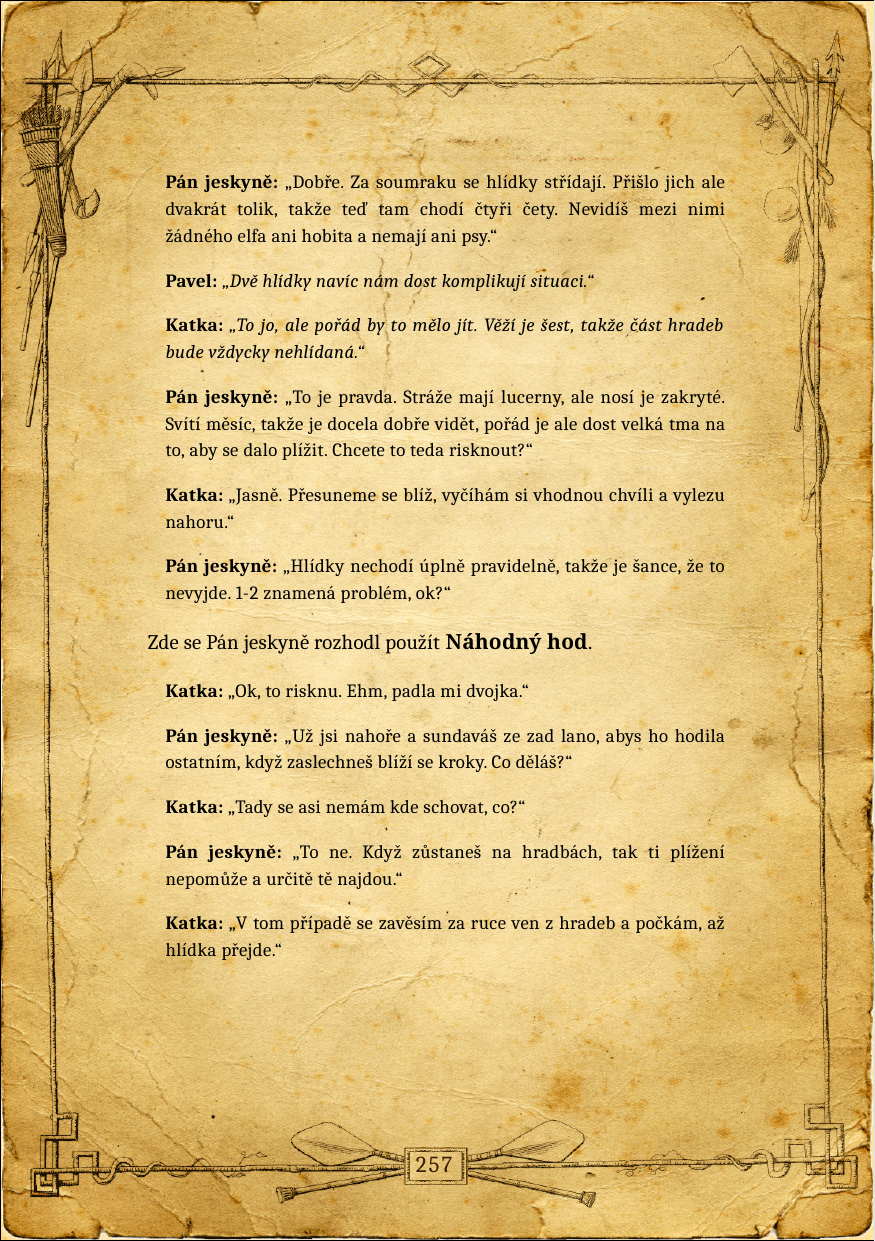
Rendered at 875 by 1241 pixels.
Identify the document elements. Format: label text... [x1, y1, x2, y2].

text Katka: „Ok, to risknu. Ehm, padla mi dvojka.“ [165, 681, 726, 702]
text Katka: „V tom případě se zavěsím za ruce ven z hradeb a počkám, až hlídka přejde.“ [165, 913, 726, 961]
text Pán jeskyně: „To ne. Když zůstaneš na hradbách, tak ti plížení nepomůže a určitě tě najdou.“ [165, 841, 726, 890]
text Pán jeskyně: „Už jsi nahoře a sundaváš ze zad lano, abys ho hodila ostatním, když zaslechneš blíží se kroky. Co děláš?“ [165, 725, 726, 774]
text Zde se Pán jeskyně rozhodl použít Náhodný hod. [148, 627, 726, 656]
text Pán jeskyně: „Hlídky nechodí úplně pravidelně, takže je šance, že to nevyjde. 1-2 znamená problém, ok?“ [165, 556, 726, 604]
text Pavel: „Dvě hlídky navíc nám dost komplikují situaci.“ [165, 270, 726, 292]
text Katka: „Tady se asi nemám kde schovat, co?“ [165, 797, 726, 818]
picture [1, 1, 874, 1240]
text Katka: „To jo, ale pořád by to mělo jít. Věží je šest, takže část hradeb bude vždycky nehlídaná.“ [165, 315, 726, 363]
text Pán jeskyně: „To je pravda. Stráže mají lucerny, ale nosí je zakryté. Svítí měsíc, takže je docela dobře vidět, pořád je ale dost velká tma na to, aby se dalo plížit. Chcete to teda risknout?“ [165, 386, 726, 461]
text Katka: „Jasně. Přesuneme se blíž, vyčíhám si vhodnou chvíli a vylezu nahoru.“ [165, 484, 726, 533]
text Pán jeskyně: „Dobře. Za soumraku se hlídky střídají. Přišlo jich ale dvakrát tolik, takže teď tam chodí čtyři čety. Nevidíš mezi nimi žádného elfa ani hobita a nemají ani psy.“ [165, 172, 726, 247]
